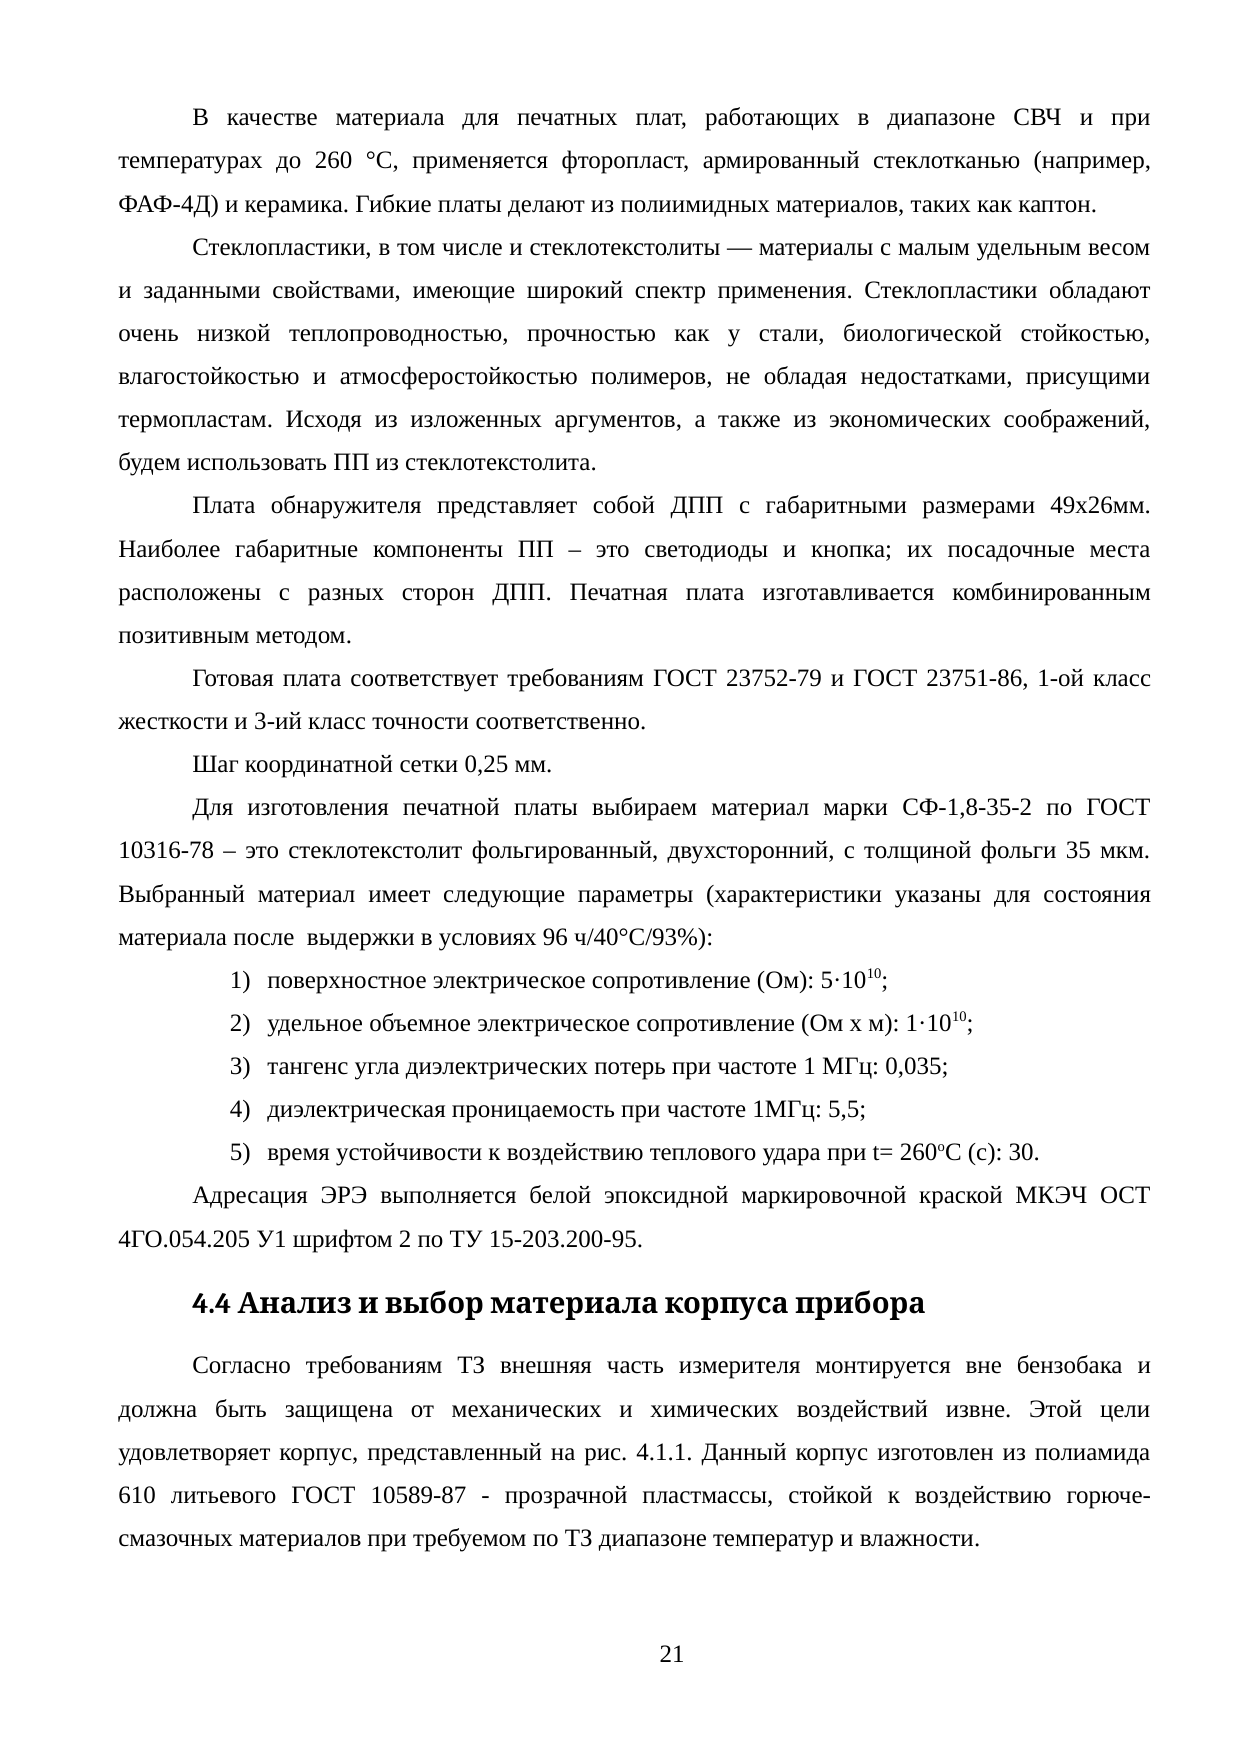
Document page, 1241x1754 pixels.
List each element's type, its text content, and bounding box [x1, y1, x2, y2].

list удельное объемное электрическое сопротивление (Ом х м): 1·1010; [229, 1008, 1152, 1037]
list поверхностное электрическое сопротивление (Ом): 5·1010; [229, 965, 1152, 994]
list диэлектрическая проницаемость при частоте 1МГц: 5,5; [229, 1094, 1152, 1123]
text Плата обнаружителя представляет собой ДПП с габаритными размерами 49х26мм. Наиболее габаритные компоненты ПП – это светодиоды и кнопка; их посадочные места расположены с разных сторон ДПП. Печатная плата изготавливается комбинированным позитивным методом. [118, 491, 1152, 649]
text Шаг координатной сетки 0,25 мм. [118, 749, 1152, 778]
text Стеклопластики, в том числе и стеклотекстолиты — материалы с малым удельным весом и заданными свойствами, имеющие широкий спектр применения. Стеклопластики обладают очень низкой теплопроводностью, прочностью как у стали, биологической стойкостью, влагостойкостью и атмосферостойкостью полимеров, не обладая недостатками, присущими термопластам. Исходя из изложенных аргументов, а также из экономических соображений, будем использовать ПП из стеклотекстолита. [118, 232, 1152, 476]
text В качестве материала для печатных плат, работающих в диапазоне СВЧ и при температурах до 260 °C, применяется фторопласт, армированный стеклотканью (например, ФАФ-4Д) и керамика. Гибкие платы делают из полиимидных материалов, таких как каптон. [118, 102, 1152, 217]
text Для изготовления печатной платы выбираем материал марки СФ-1,8-35-2 по ГОСТ 10316-78 – это стеклотекстолит фольгированный, двухсторонний, с толщиной фольги 35 мкм. Выбранный материал имеет следующие параметры (характеристики указаны для состояния материала после выдержки в условиях 96 ч/40°С/93%): [118, 792, 1152, 951]
text Адресация ЭРЭ выполняется белой эпоксидной маркировочной краской МКЭЧ ОСТ 4ГО.054.205 У1 шрифтом 2 по ТУ 15-203.200-95. [118, 1181, 1152, 1252]
text Согласно требованиям ТЗ внешняя часть измерителя монтируется вне бензобака и должна быть защищена от механических и химических воздействий извне. Этой цели удовлетворяет корпус, представленный на рис. 4.1.1. Данный корпус изготовлен из полиамида 610 литьевого ГОСТ 10589-87 - прозрачной пластмассы, стойкой к воздействию горюче-смазочных материалов при требуемом по ТЗ диапазоне температур и влажности. [118, 1351, 1152, 1552]
list время устойчивости к воздействию теплового удара при t= 260оС (с): 30. [229, 1137, 1152, 1166]
subtitle 4.4 Анализ и выбор материала корпуса прибора [118, 1288, 1152, 1321]
list тангенс угла диэлектрических потерь при частоте 1 МГц: 0,035; [229, 1051, 1152, 1080]
text Готовая плата соответствует требованиям ГОСТ 23752-79 и ГОСТ 23751-86, 1-ой класс жесткости и 3-ий класс точности соответственно. [118, 663, 1152, 735]
